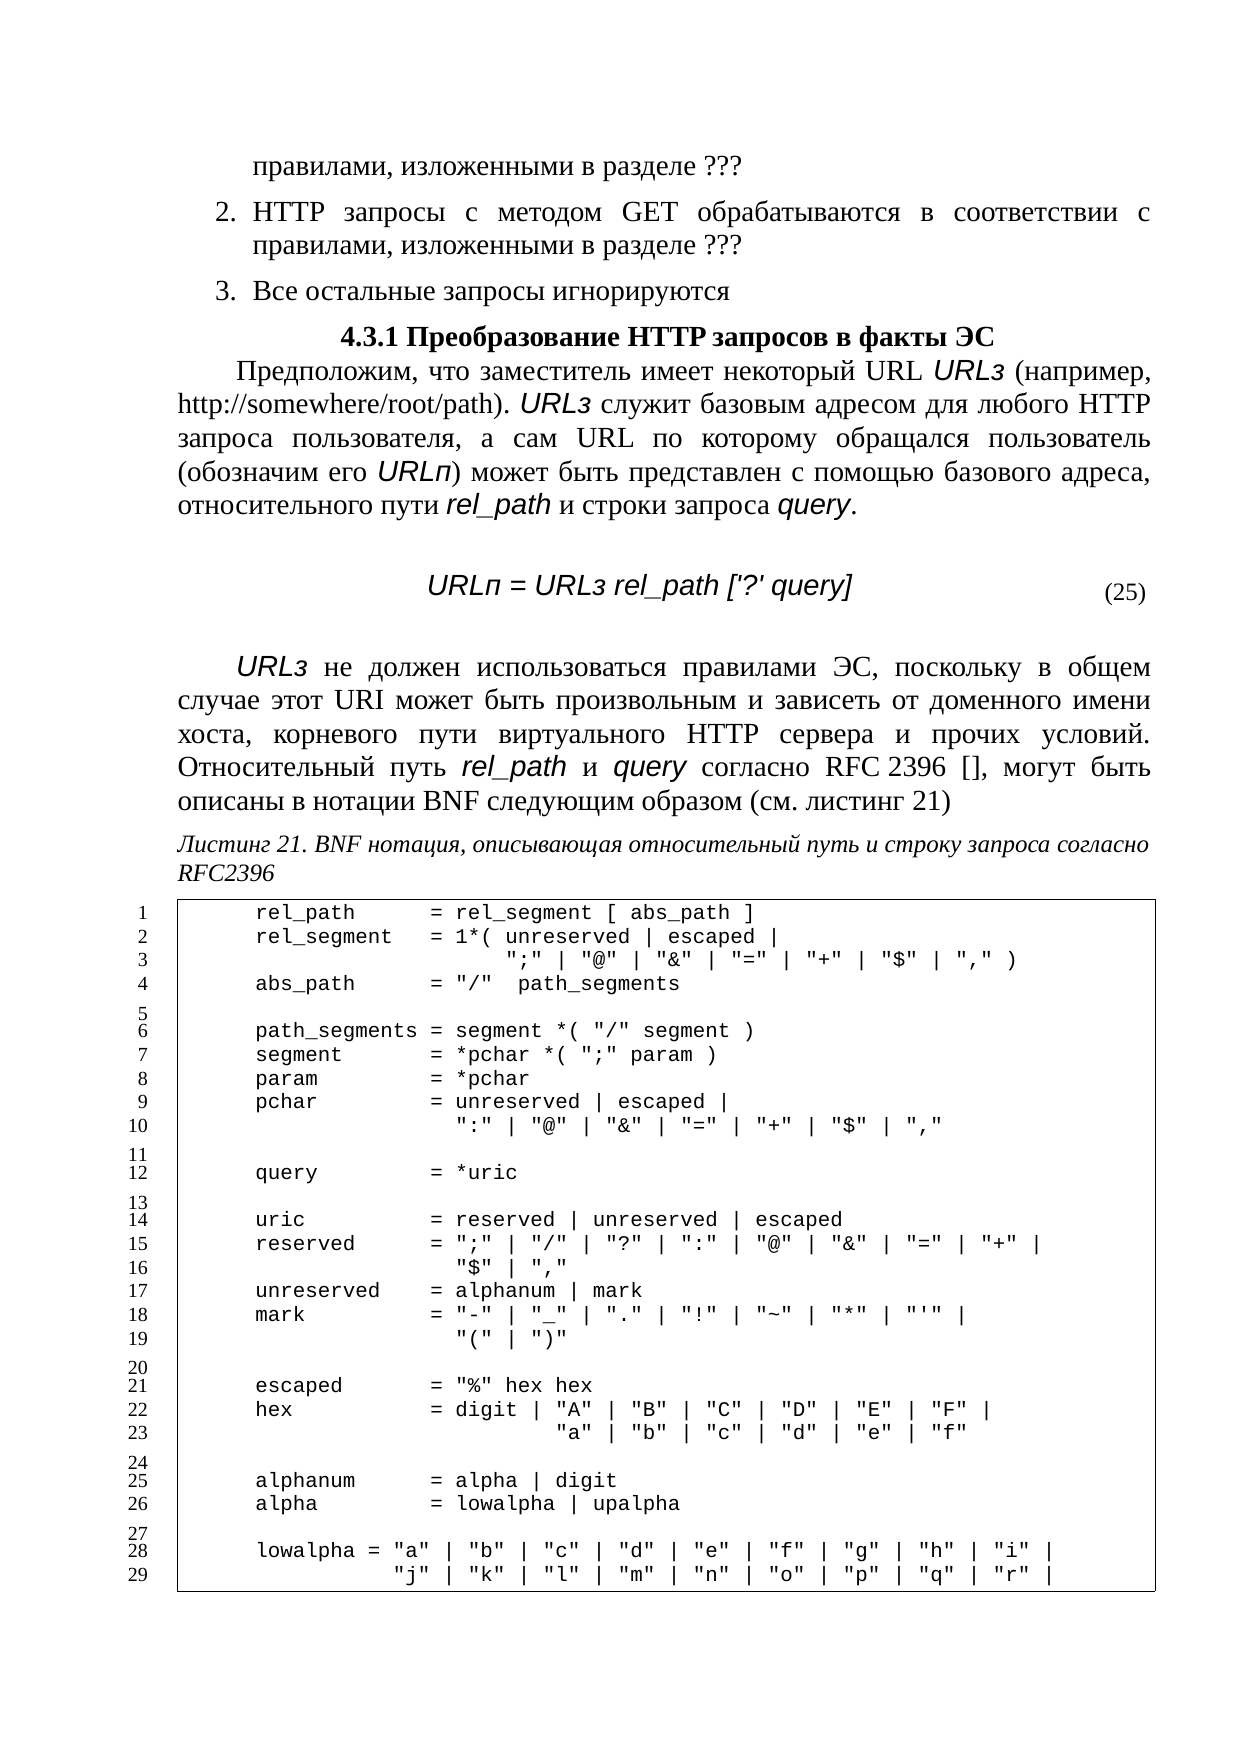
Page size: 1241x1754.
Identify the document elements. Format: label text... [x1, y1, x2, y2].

text pchar = unreserved | escaped | [178, 1088, 1155, 1112]
text abs_path = "/" path_segments [178, 970, 1155, 997]
text uric = reserved | unreserved | escaped [178, 1206, 1155, 1230]
text query = *uric [178, 1159, 1155, 1186]
text alpha = lowalpha | upalpha [178, 1490, 1155, 1517]
text URLз не должен использоваться правилами ЭС, поскольку в общем случае этот URI может быть произвольным и зависеть от доменного имени хоста, корневого пути виртуального HTTP сервера и прочих условий. Относительный путь rel_path и query согласно RFC 2396 [], могут быть описаны в нотации BNF следующим образом (см. листинг 21) [177, 648, 1152, 816]
text segment = *pchar *( ";" param ) [178, 1041, 1155, 1064]
text rel_segment = 1*( unreserved | escaped | [178, 923, 1155, 946]
table_header URLп = URLз rel_path ['?' query] [177, 562, 1043, 620]
text Предположим, что заместитель имеет некоторый URL URLз (например, http://somewhere/root/path). URLз служит базовым адресом для любого HTTP запроса пользователя, а сам URL по которому обращался пользователь (обозначим его URLп) может быть представлен с помощью базового адреса, относительного пути rel_path и строки запроса query. [177, 353, 1152, 521]
text "(" | ")" [178, 1324, 1155, 1351]
text "j" | "k" | "l" | "m" | "n" | "o" | "p" | "q" | "r" | [178, 1561, 1155, 1591]
text escaped = "%" hex hex [178, 1372, 1155, 1396]
list Все остальные запросы игнорируются [215, 273, 1152, 307]
text Листинг 21. BNF нотация, описывающая относительный путь и строку запроса согласно RFC2396 [177, 829, 1152, 886]
text ":" | "@" | "&" | "=" | "+" | "$" | "," [178, 1112, 1155, 1138]
text rel_path = rel_segment [ abs_path ] [178, 900, 1155, 923]
text "a" | "b" | "c" | "d" | "e" | "f" [178, 1419, 1155, 1446]
text param = *pchar [178, 1064, 1155, 1088]
text mark = "-" | "_" | "." | "!" | "~" | "*" | "'" | [178, 1301, 1155, 1324]
text lowalpha = "a" | "b" | "c" | "d" | "e" | "f" | "g" | "h" | "i" | [178, 1537, 1155, 1561]
text hex = digit | "A" | "B" | "C" | "D" | "E" | "F" | [178, 1396, 1155, 1419]
text reserved = ";" | "/" | "?" | ":" | "@" | "&" | "=" | "+" | [178, 1230, 1155, 1254]
text alphanum = alpha | digit [178, 1466, 1155, 1490]
text "$" | "," [178, 1254, 1155, 1277]
subtitle Преобразование HTTP запросов в факты ЭС [177, 319, 1152, 353]
text path_segments = segment *( "/" segment ) [178, 1017, 1155, 1041]
text ";" | "@" | "&" | "=" | "+" | "$" | "," ) [178, 946, 1155, 970]
table_header (25) [1043, 562, 1152, 620]
list HTTP запросы с методом GET обрабатываются в соответствии с правилами, изложенными в разделе ??? [215, 194, 1152, 261]
text unreserved = alphanum | mark [178, 1277, 1155, 1301]
list правилами, изложенными в разделе ??? [215, 148, 1152, 181]
